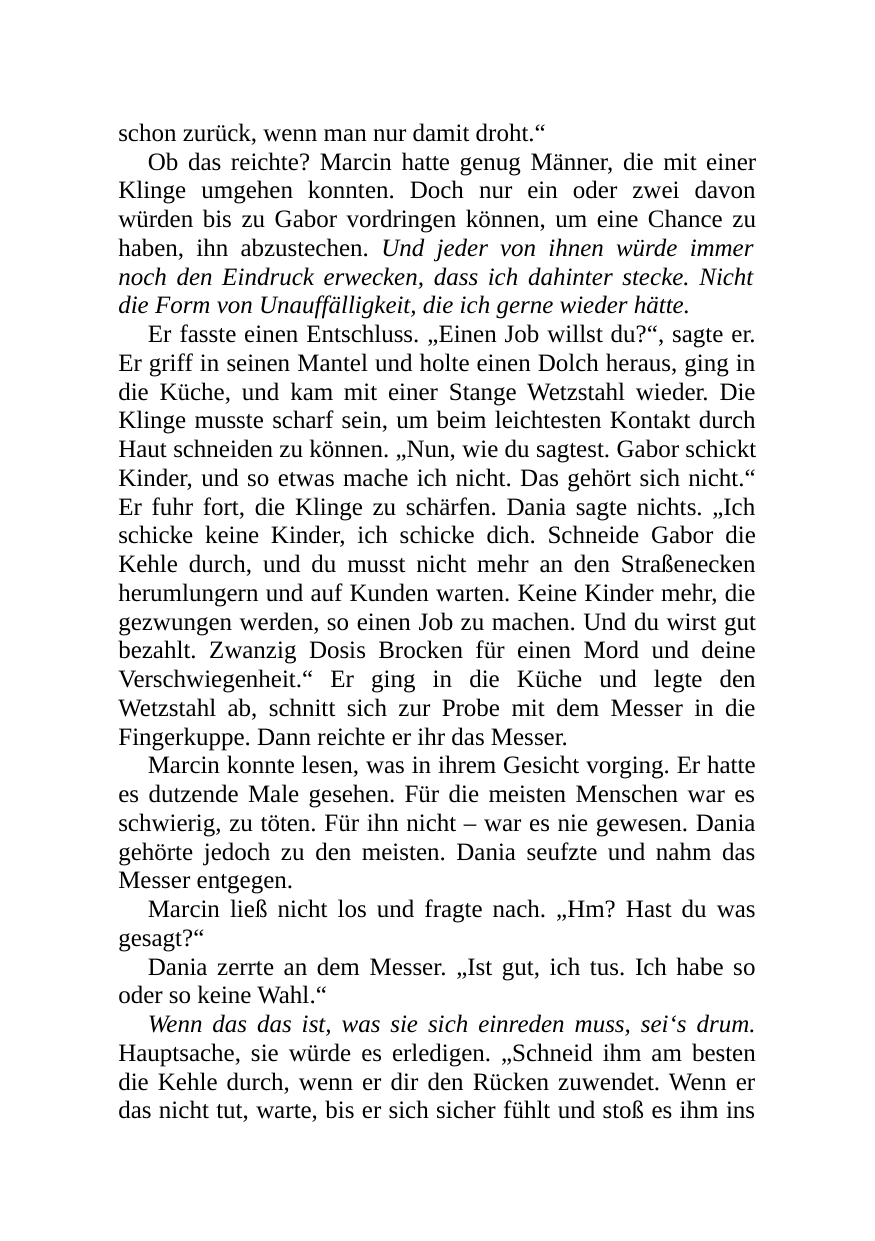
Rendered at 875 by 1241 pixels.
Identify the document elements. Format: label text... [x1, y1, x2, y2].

text Wenn das das ist, was sie sich einreden muss, sei‘s drum. Hauptsache, sie würde es erledigen. „Schneid ihm am besten die Kehle durch, wenn er dir den Rücken zuwendet. Wenn er das nicht tut, warte, bis er sich sicher fühlt und stoß es ihm ins [118, 1009, 756, 1124]
text Marcin ließ nicht los und fragte nach. „Hm? Hast du was gesagt?“ [118, 894, 756, 952]
text Dania zerrte an dem Messer. „Ist gut, ich tus. Ich habe so oder so keine Wahl.“ [118, 952, 756, 1009]
text schon zurück, wenn man nur damit droht.“ [118, 118, 756, 147]
text Er fasste einen Entschluss. „Einen Job willst du?“, sagte er. Er griff in seinen Mantel und holte einen Dolch heraus, ging in die Küche, und kam mit einer Stange Wetzstahl wieder. Die Klinge musste scharf sein, um beim leichtesten Kontakt durch Haut schneiden zu können. „Nun, wie du sagtest. Gabor schickt Kinder, und so etwas mache ich nicht. Das gehört sich nicht.“ Er fuhr fort, die Klinge zu schärfen. Dania sagte nichts. „Ich schicke keine Kinder, ich schicke dich. Schneide Gabor die Kehle durch, und du musst nicht mehr an den Straßenecken herumlungern und auf Kunden warten. Keine Kinder mehr, die gezwungen werden, so einen Job zu machen. Und du wirst gut bezahlt. Zwanzig Dosis Brocken für einen Mord und deine Verschwiegenheit.“ Er ging in die Küche und legte den Wetzstahl ab, schnitt sich zur Probe mit dem Messer in die Fingerkuppe. Dann reichte er ihr das Messer. [118, 319, 756, 751]
text Marcin konnte lesen, was in ihrem Gesicht vorging. Er hatte es dutzende Male gesehen. Für die meisten Menschen war es schwierig, zu töten. Für ihn nicht – war es nie gewesen. Dania gehörte jedoch zu den meisten. Dania seufzte und nahm das Messer entgegen. [118, 751, 756, 894]
text Ob das reichte? Marcin hatte genug Männer, die mit einer Klinge umgehen konnten. Doch nur ein oder zwei davon würden bis zu Gabor vordringen können, um eine Chance zu haben, ihn abzustechen. Und jeder von ihnen würde immer noch den Eindruck erwecken, dass ich dahinter stecke. Nicht die Form von Unauffälligkeit, die ich gerne wieder hätte. [118, 147, 756, 319]
